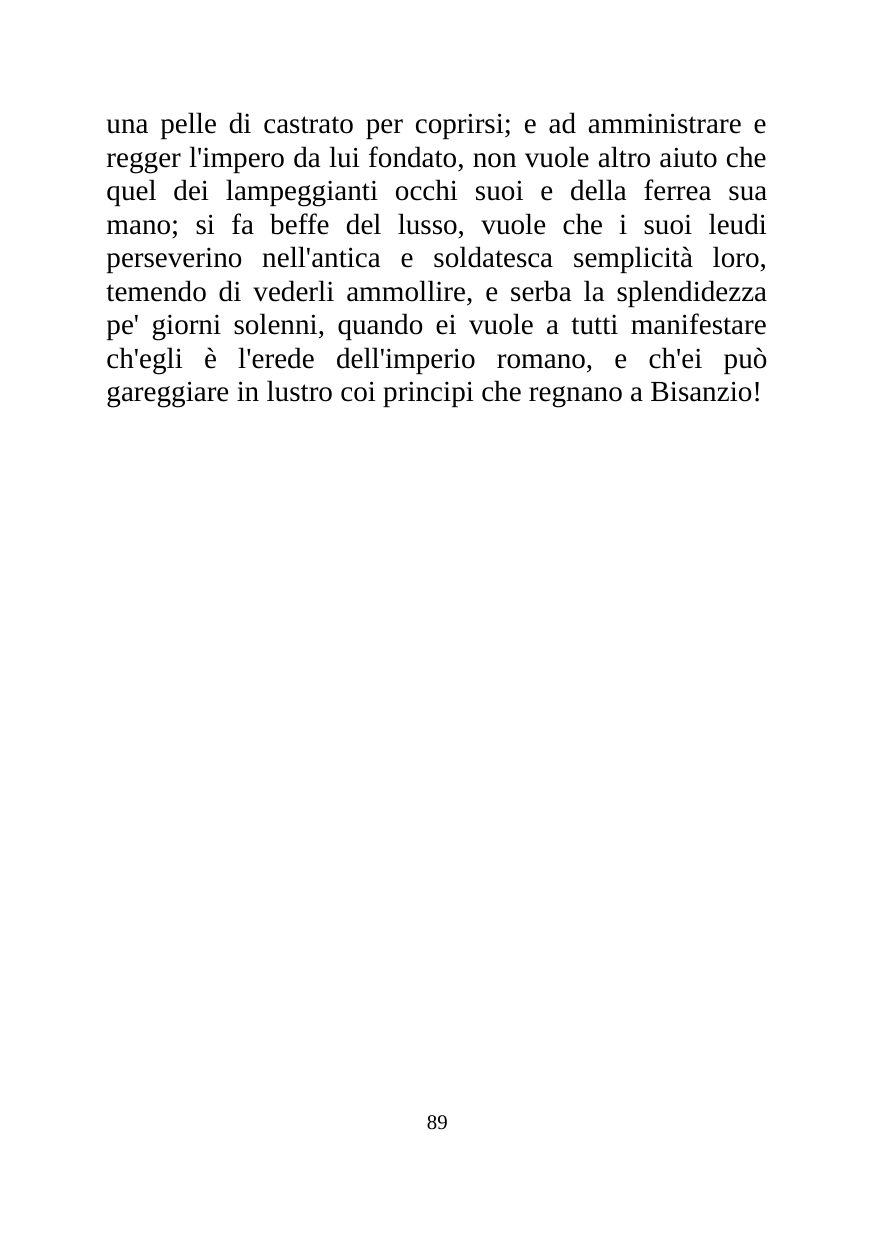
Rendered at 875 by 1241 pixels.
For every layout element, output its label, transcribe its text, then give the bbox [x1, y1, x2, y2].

text una pelle di castrato per coprirsi; e ad amministrare e regger l'impero da lui fondato, non vuole altro aiuto che quel dei lampeggianti occhi suoi e della ferrea sua mano; si fa beffe del lusso, vuole che i suoi leudi perseverino nell'antica e soldatesca semplicità loro, temendo di vederli ammollire, e serba la splendidezza pe' giorni solenni, quando ei vuole a tutti manifestare ch'egli è l'erede dell'imperio romano, e ch'ei può gareggiare in lustro coi principi che regnano a Bisanzio! [106, 106, 768, 408]
